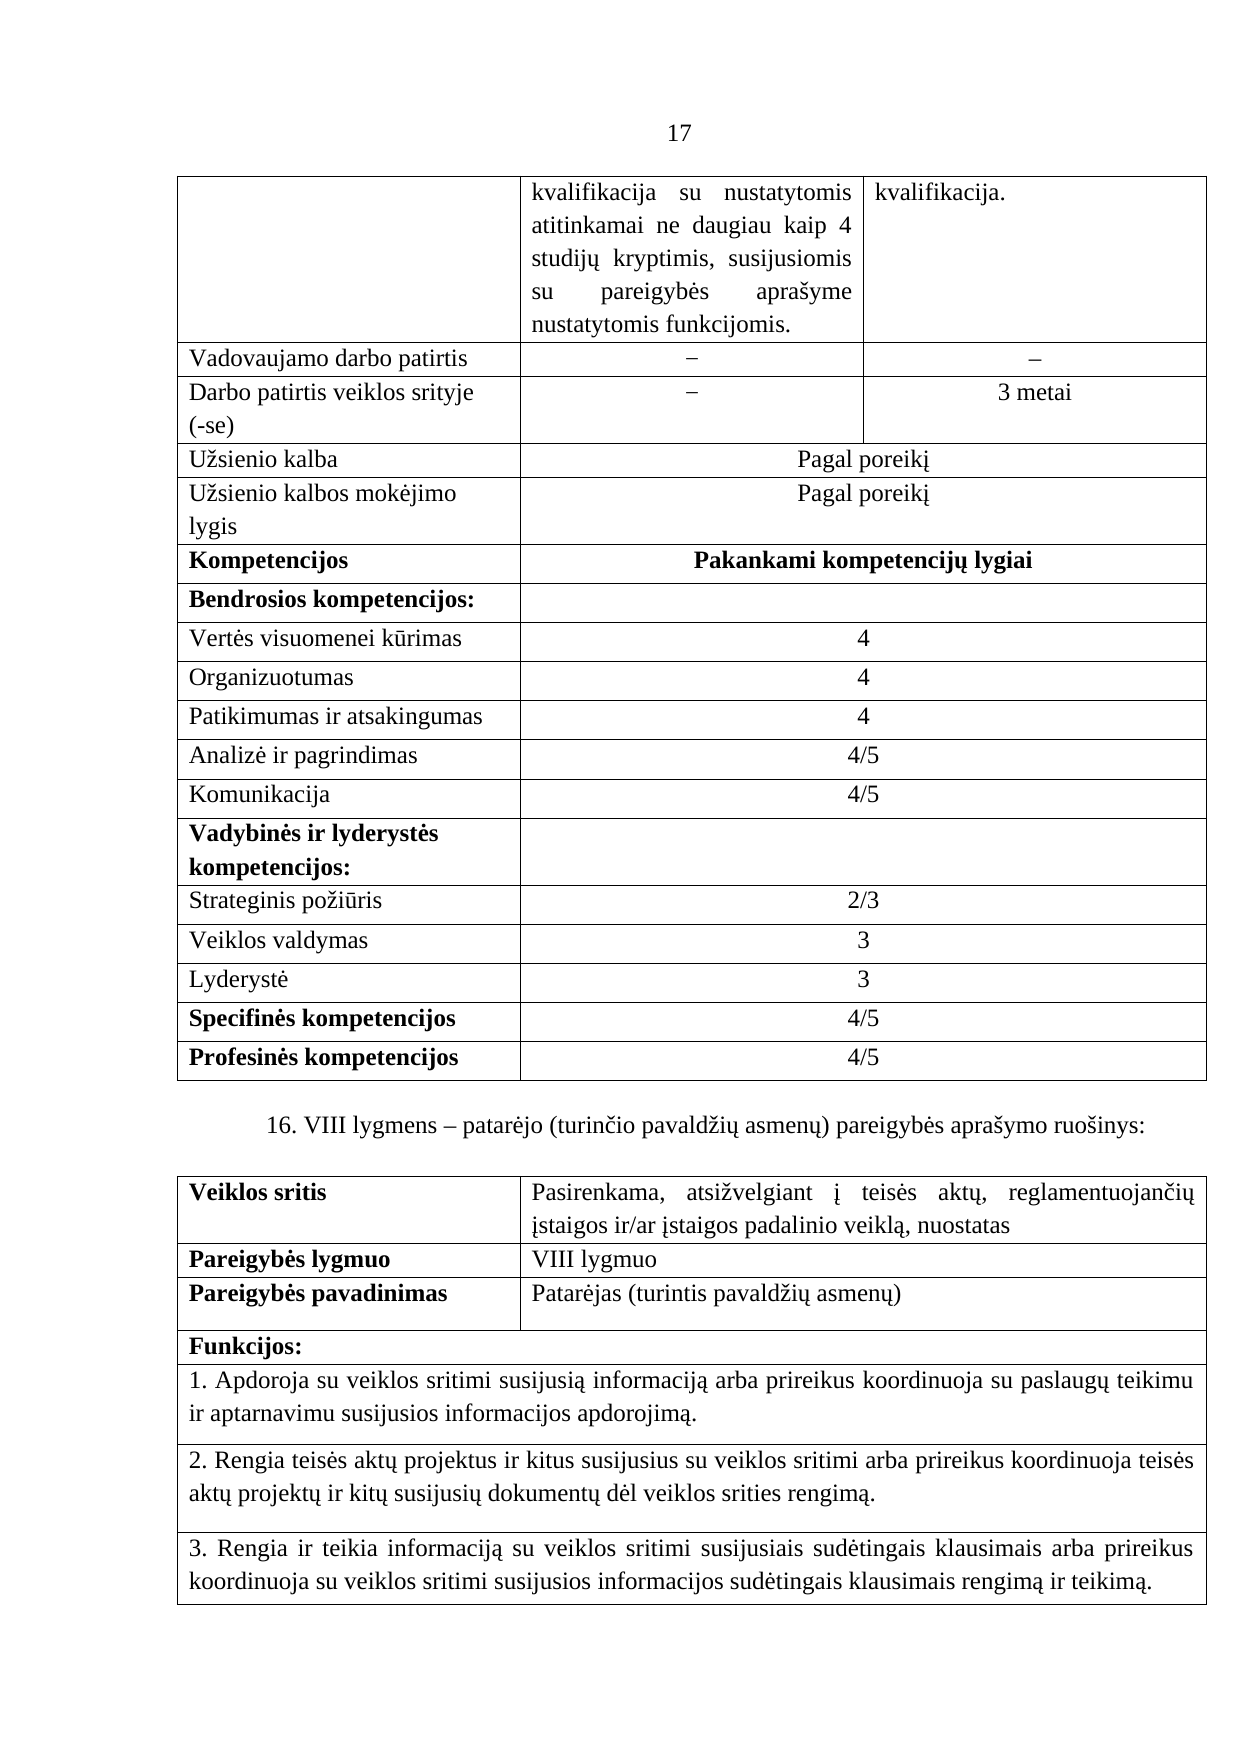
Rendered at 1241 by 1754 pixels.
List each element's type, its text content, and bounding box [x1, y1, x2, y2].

table_cell Organizuotumas [178, 662, 520, 700]
table_cell – [521, 377, 863, 443]
table_cell [521, 819, 1206, 884]
table_cell Pakankami kompetencijų lygiai [521, 545, 1206, 583]
table_cell 4/5 [521, 780, 1206, 817]
table_cell Pagal poreikį [521, 444, 1206, 477]
table_cell Patarėjas (turintis pavaldžių asmenų) [521, 1278, 1206, 1330]
table_cell Analizė ir pagrindimas [178, 740, 520, 778]
table_cell [178, 177, 520, 342]
table_cell kvalifikacija. [864, 177, 1206, 342]
table_header Pasirenkama, atsižvelgiant į teisės aktų, reglamentuojančių įstaigos ir/ar įstaigos padalinio veiklą, nuostatas [521, 1177, 1206, 1243]
table_cell 4/5 [521, 740, 1206, 778]
table_cell Pareigybės pavadinimas [178, 1278, 520, 1330]
table_cell – [521, 343, 863, 376]
table_cell Vertės visuomenei kūrimas [178, 623, 520, 661]
table_cell 3 metai [864, 377, 1206, 443]
table_cell Bendrosios kompetencijos: [178, 584, 520, 622]
table_cell Pareigybės lygmuo [178, 1244, 520, 1277]
table_cell 1. Apdoroja su veiklos sritimi susijusią informaciją arba prireikus koordinuoja su paslaugų teikimu ir aptarnavimu susijusios informacijos apdorojimą. [178, 1365, 1206, 1444]
table_cell Vadybinės ir lyderystės kompetencijos: [178, 819, 520, 884]
table_cell VIII lygmuo [521, 1244, 1206, 1277]
table_cell Strateginis požiūris [178, 886, 520, 924]
table_cell 4 [521, 701, 1206, 739]
text 16. VIII lygmens – patarėjo (turinčio pavaldžių asmenų) pareigybės aprašymo ruošinys: [177, 1110, 1181, 1138]
table_cell Vadovaujamo darbo patirtis [178, 343, 520, 376]
table_header Veiklos sritis [178, 1177, 520, 1243]
table_cell 4/5 [521, 1042, 1206, 1080]
table_cell Specifinės kompetencijos [178, 1003, 520, 1041]
table_cell Užsienio kalbos mokėjimo lygis [178, 478, 520, 544]
table_cell [521, 584, 1206, 622]
table_cell 3 [521, 964, 1206, 1002]
table_cell Užsienio kalba [178, 444, 520, 477]
table_cell 2. Rengia teisės aktų projektus ir kitus susijusius su veiklos sritimi arba prireikus koordinuoja teisės aktų projektų ir kitų susijusių dokumentų dėl veiklos srities rengimą. [178, 1445, 1206, 1532]
table_cell 3. Rengia ir teikia informaciją su veiklos sritimi susijusiais sudėtingais klausimais arba prireikus koordinuoja su veiklos sritimi susijusios informacijos sudėtingais klausimais rengimą ir teikimą. [178, 1533, 1206, 1604]
table_cell Darbo patirtis veiklos srityje (-se) [178, 377, 520, 443]
table_cell 2/3 [521, 886, 1206, 924]
table_cell Profesinės kompetencijos [178, 1042, 520, 1080]
table_cell 4 [521, 662, 1206, 700]
table_cell Kompetencijos [178, 545, 520, 583]
table_cell 4/5 [521, 1003, 1206, 1041]
table_cell Funkcijos: [178, 1331, 1206, 1364]
table_cell – [864, 343, 1206, 376]
table_cell Lyderystė [178, 964, 520, 1002]
table_cell kvalifikacija su nustatytomis atitinkamai ne daugiau kaip 4 studijų kryptimis, susijusiomis su pareigybės aprašyme nustatytomis funkcijomis. [521, 177, 863, 342]
table_cell Komunikacija [178, 780, 520, 817]
table_cell Pagal poreikį [521, 478, 1206, 544]
table_cell Veiklos valdymas [178, 925, 520, 963]
table_cell Patikimumas ir atsakingumas [178, 701, 520, 739]
table_cell 4 [521, 623, 1206, 661]
table_cell 3 [521, 925, 1206, 963]
